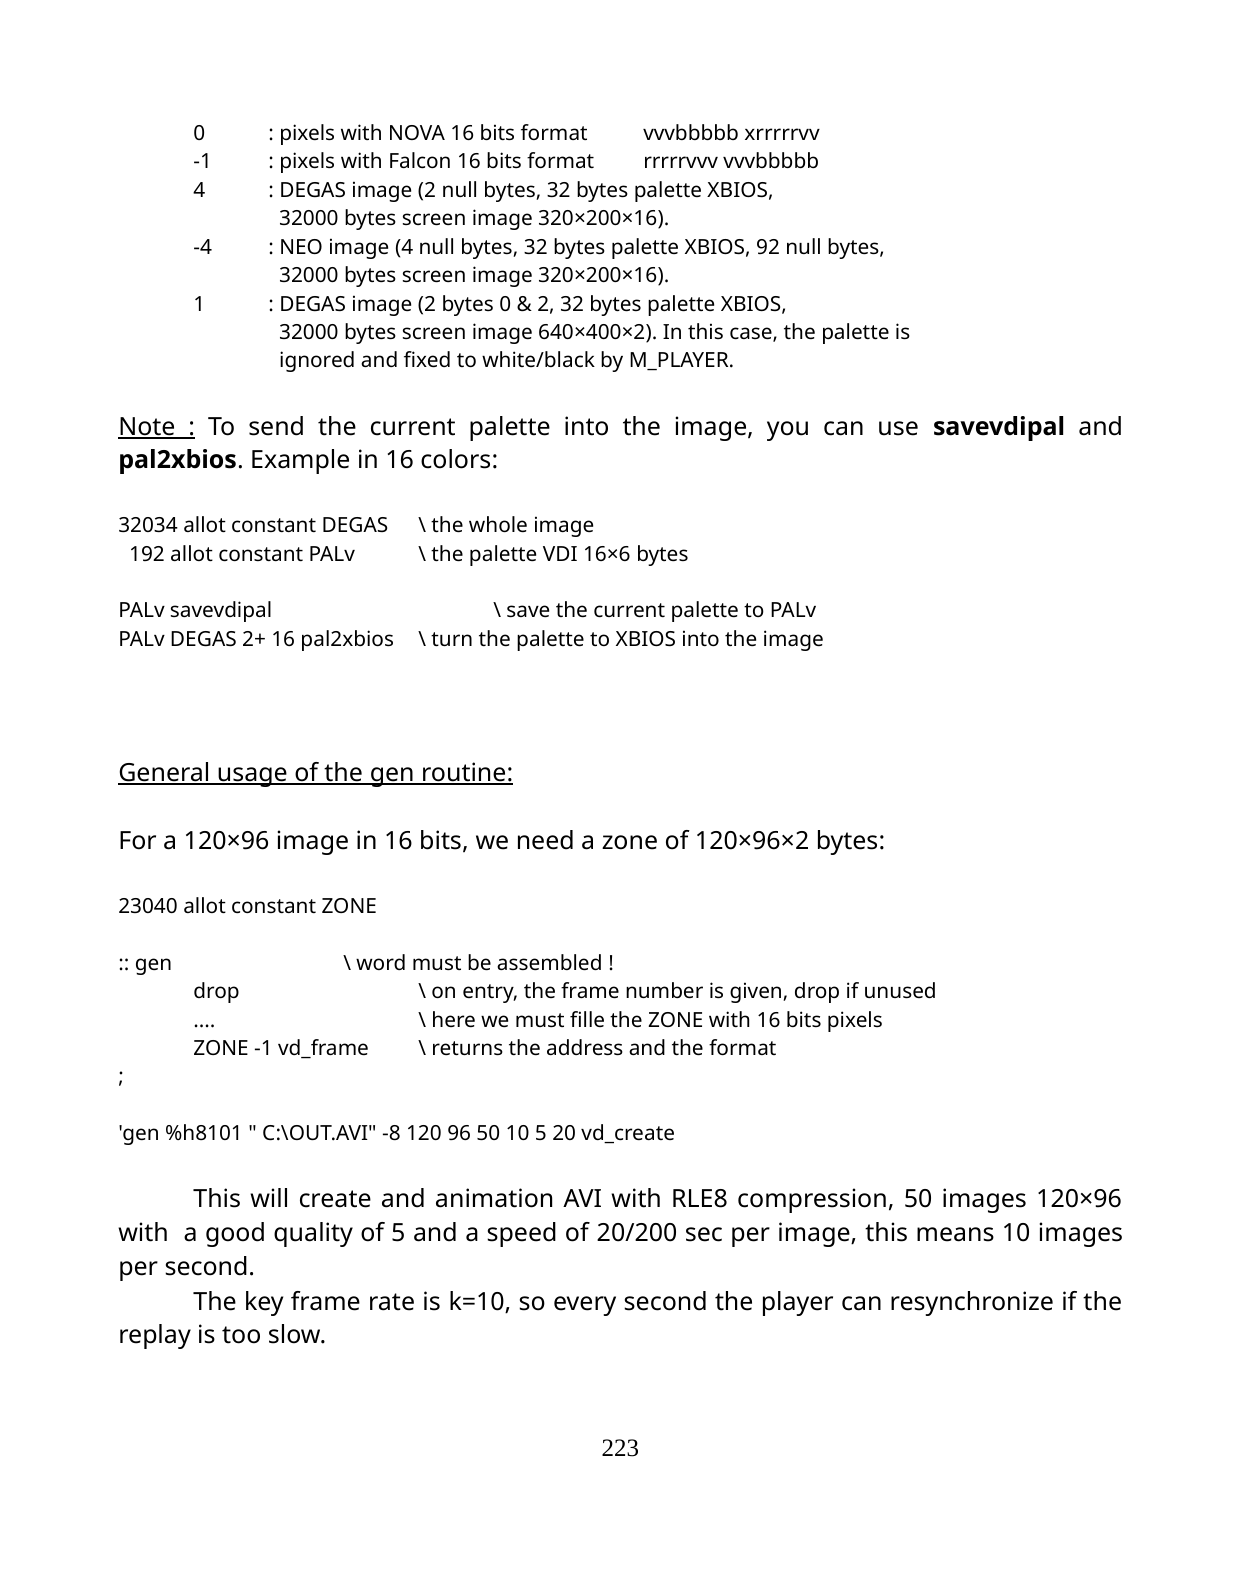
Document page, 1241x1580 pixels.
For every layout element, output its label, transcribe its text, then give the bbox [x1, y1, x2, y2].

text 32034 allot constant DEGAS \ the whole image [118, 510, 1122, 539]
text :: gen \ word must be assembled ! [118, 948, 1122, 976]
text General usage of the gen routine: [118, 755, 1123, 789]
text The key frame rate is k=10, so every second the player can resynchronize if the replay is too slow. [118, 1283, 1123, 1351]
text .... \ here we must fille the ZONE with 16 bits pixels [118, 1005, 1122, 1033]
text This will create and animation AVI with RLE8 compression, 50 images 120×96 with a good quality of 5 and a speed of 20/200 sec per image, this means 10 images per second. [118, 1181, 1123, 1283]
text 'gen %h8101 " C:\OUT.AVI" -8 120 96 50 10 5 20 vd_create [118, 1118, 1122, 1147]
text ZONE -1 vd_frame \ returns the address and the format [118, 1033, 1122, 1062]
text PALv DEGAS 2+ 16 pal2xbios \ turn the palette to XBIOS into the image [118, 624, 1122, 652]
text drop \ on entry, the frame number is given, drop if unused [118, 976, 1122, 1005]
text ; [118, 1062, 1122, 1090]
text 1 : DEGAS image (2 bytes 0 & 2, 32 bytes palette XBIOS, [118, 289, 1122, 317]
text For a 120×96 image in 16 bits, we need a zone of 120×96×2 bytes: [118, 823, 1123, 857]
text 23040 allot constant ZONE [118, 891, 1122, 919]
text PALv savevdipal \ save the current palette to PALv [118, 596, 1122, 624]
text 32000 bytes screen image 320×200×16). [118, 260, 1122, 289]
text 32000 bytes screen image 320×200×16). [118, 203, 1122, 232]
text 0 : pixels with NOVA 16 bits format vvvbbbbb xrrrrrvv [118, 118, 1122, 147]
text -1 : pixels with Falcon 16 bits format rrrrrvvv vvvbbbbb [118, 147, 1122, 175]
text Note : To send the current palette into the image, you can use savevdipal and pal2xbios. Example in 16 colors: [118, 408, 1123, 476]
text 32000 bytes screen image 640×400×2). In this case, the palette is [118, 317, 1122, 346]
text 192 allot constant PALv \ the palette VDI 16×6 bytes [118, 539, 1122, 567]
text -4 : NEO image (4 null bytes, 32 bytes palette XBIOS, 92 null bytes, [118, 232, 1122, 260]
text 4 : DEGAS image (2 null bytes, 32 bytes palette XBIOS, [118, 175, 1122, 203]
text ignored and fixed to white/black by M_PLAYER. [118, 346, 1122, 374]
